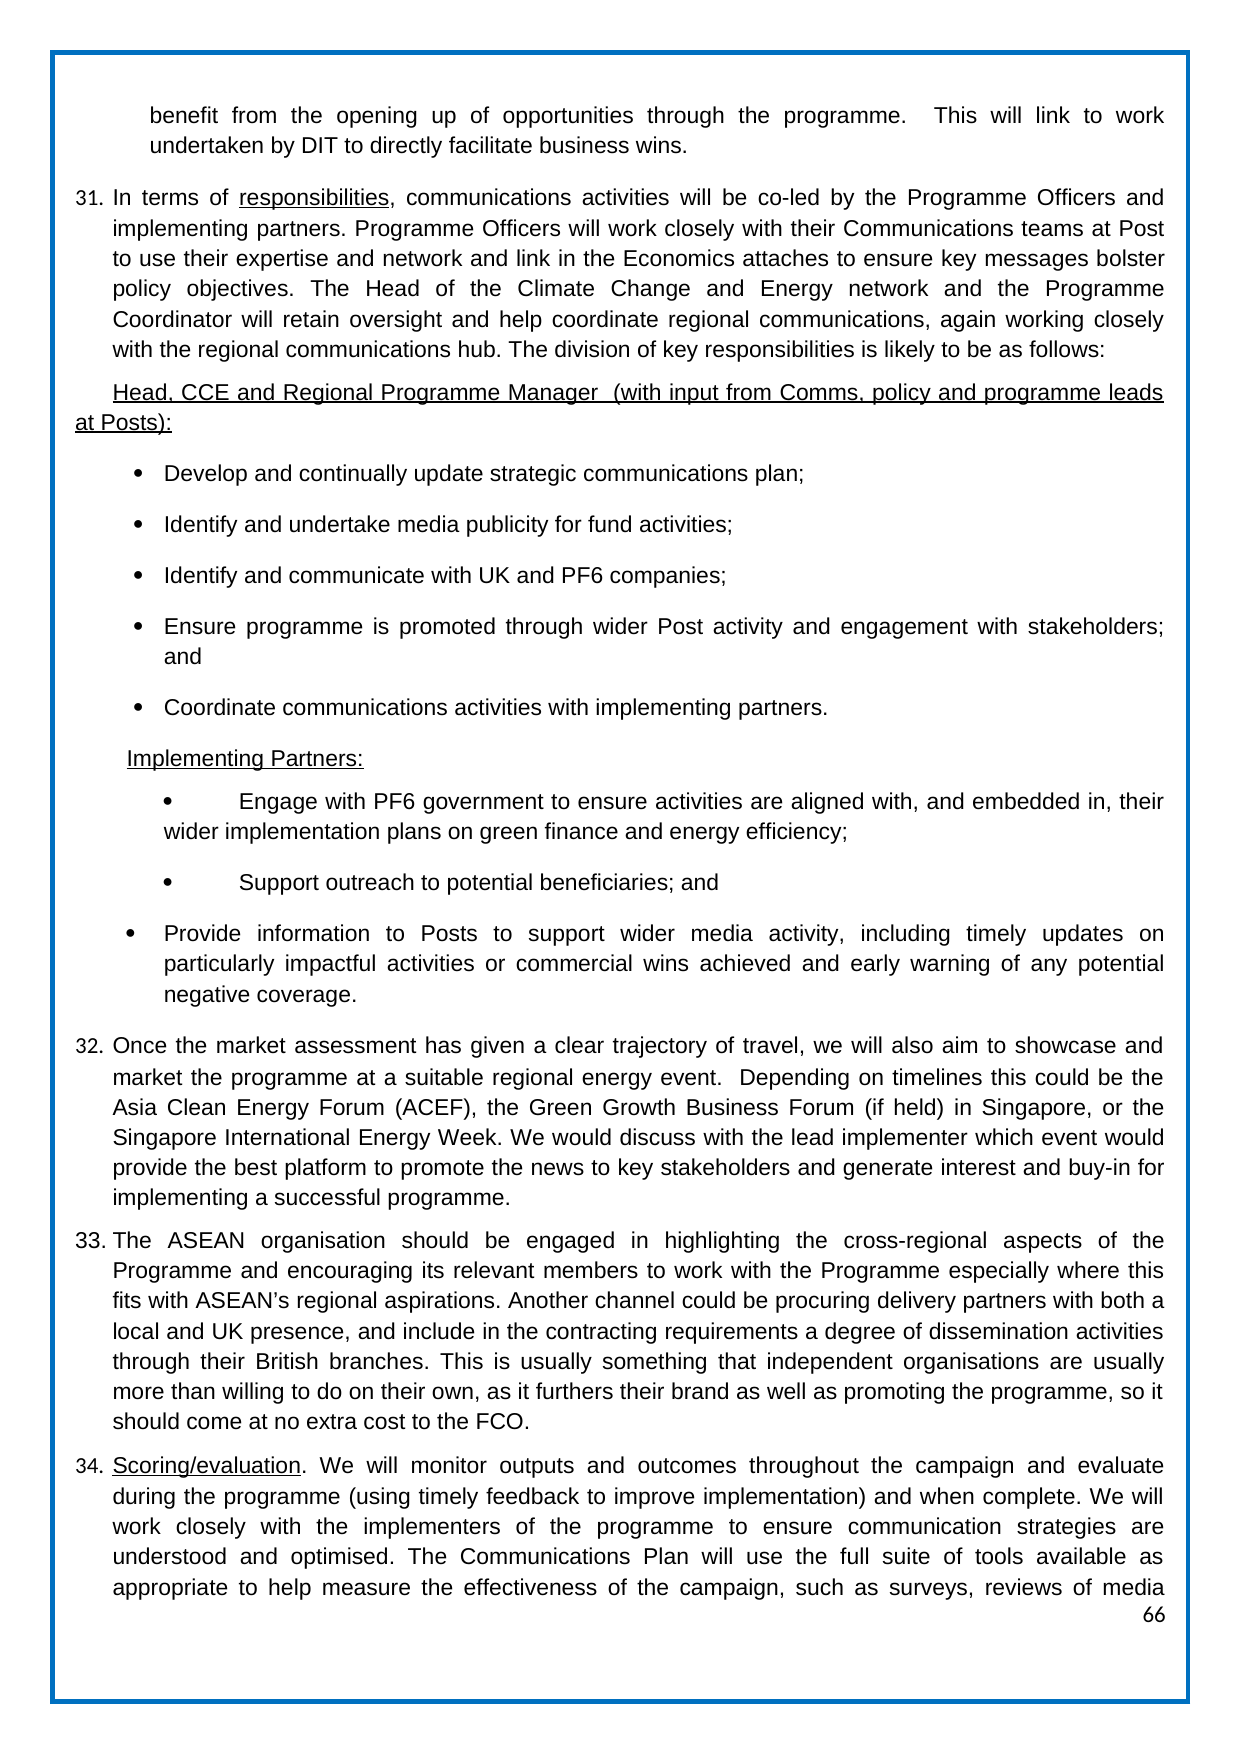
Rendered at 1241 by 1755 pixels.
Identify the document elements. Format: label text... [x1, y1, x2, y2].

list Develop and continually update strategic communications plan; [134, 460, 1165, 486]
list The ASEAN organisation should be engaged in highlighting the cross-regional aspects of the Programme and encouraging its relevant members to work with the Programme especially where this fits with ASEAN’s regional aspirations. Another channel could be procuring delivery partners with both a local and UK presence, and include in the contracting requirements a degree of dissemination activities through their British branches. This is usually something that independent organisations are usually more than willing to do on their own, as it furthers their brand as well as promoting the programme, so it should come at no extra cost to the FCO. [75, 1227, 1165, 1434]
text Implementing Partners: [75, 745, 1165, 771]
list Scoring/evaluation. We will monitor outputs and outcomes throughout the campaign and evaluate during the programme (using timely feedback to improve implementation) and when complete. We will work closely with the implementers of the programme to ensure communication strategies are understood and optimised. The Communications Plan will use the full suite of tools available as appropriate to help measure the effectiveness of the campaign, such as surveys, reviews of media [75, 1451, 1165, 1600]
list Engage with PF6 government to ensure activities are aligned with, and embedded in, their wider implementation plans on green finance and energy efficiency; [164, 788, 1165, 844]
list Coordinate communications activities with implementing partners. [134, 694, 1165, 720]
list benefit from the opening up of opportunities through the programme. This will link to work undertaken by DIT to directly facilitate business wins. [112, 102, 1165, 158]
list Identify and communicate with UK and PF6 companies; [134, 562, 1165, 588]
list Identify and undertake media publicity for fund activities; [134, 511, 1165, 537]
list Ensure programme is promoted through wider Post activity and engagement with stakeholders; and [134, 613, 1165, 669]
list Support outreach to potential beneficiaries; and [164, 869, 1165, 895]
list Provide information to Posts to support wider media activity, including timely updates on particularly impactful activities or commercial wins achieved and early warning of any potential negative coverage. [126, 920, 1165, 1007]
list Once the market assessment has given a clear trajectory of travel, we will also aim to showcase and market the programme at a suitable regional energy event. Depending on timelines this could be the Asia Clean Energy Forum (ACEF), the Green Growth Business Forum (if held) in Singapore, or the Singapore International Energy Week. We would discuss with the lead implementer which event would provide the best platform to promote the news to key stakeholders and generate interest and buy-in for implementing a successful programme. [75, 1032, 1165, 1211]
list In terms of responsibilities, communications activities will be co-led by the Programme Officers and implementing partners. Programme Officers will work closely with their Communications teams at Post to use their expertise and network and link in the Economics attaches to ensure key messages bolster policy objectives. The Head of the Climate Change and Energy network and the Programme Coordinator will retain oversight and help coordinate regional communications, again working closely with the regional communications hub. The division of key responsibilities is likely to be as follows: [75, 183, 1165, 362]
text Head, CCE and Regional Programme Manager (with input from Comms, policy and programme leads at Posts): [75, 378, 1165, 435]
